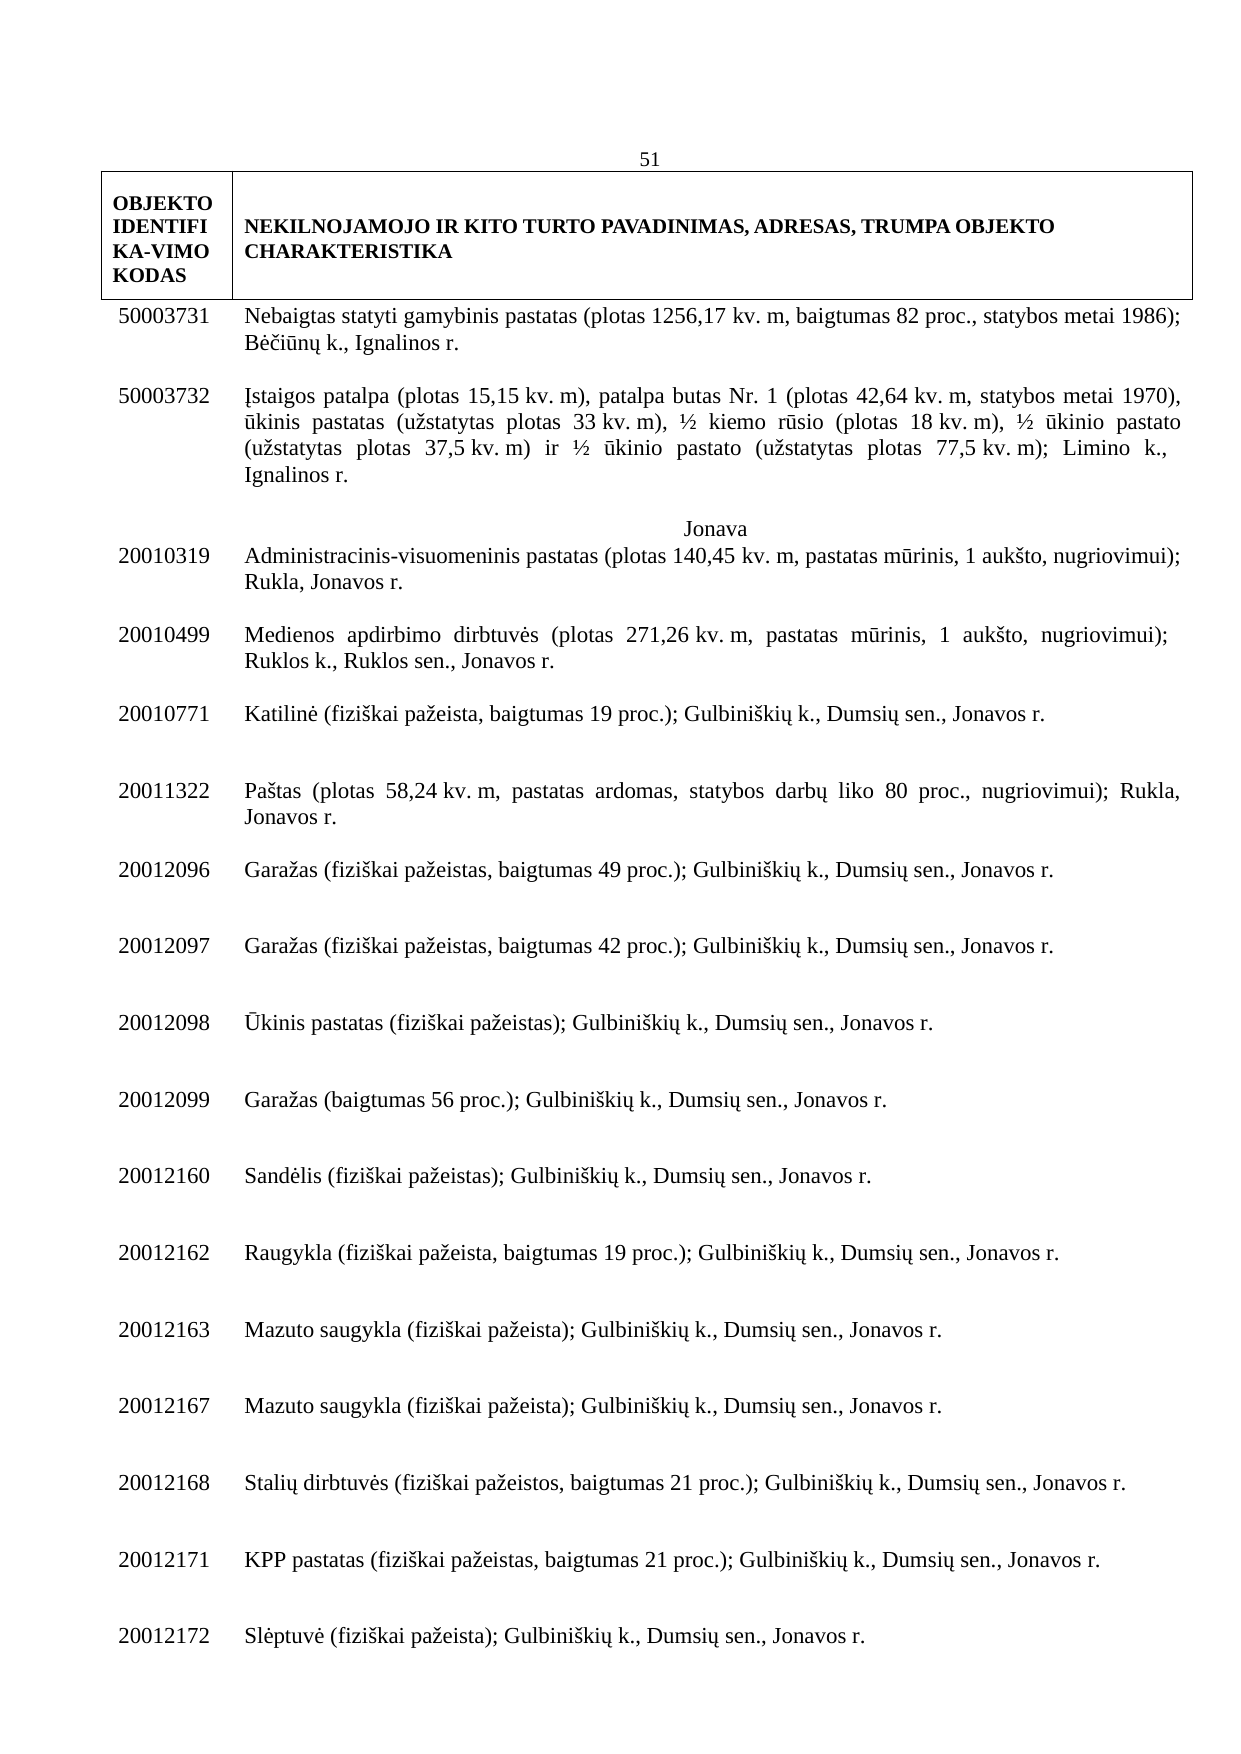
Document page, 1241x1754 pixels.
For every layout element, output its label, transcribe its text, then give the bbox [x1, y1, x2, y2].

table_cell [1193, 933, 1198, 983]
table_cell [1193, 1163, 1198, 1213]
table_cell 20010771 [101, 700, 233, 750]
table_cell [101, 1596, 1198, 1622]
table_cell [1193, 1086, 1198, 1136]
table_cell Medienos apdirbimo dirbtuvės (plotas 271,26 kv. m, pastatas mūrinis, 1 aukšto, nugriovimui); Ruklos k., Ruklos sen., Jonavos r. [233, 621, 1192, 674]
table_cell Mazuto saugykla (fiziškai pažeista); Gulbiniškių k., Dumsių sen., Jonavos r. [233, 1393, 1192, 1443]
table_cell Mazuto saugykla (fiziškai pažeista); Gulbiniškių k., Dumsių sen., Jonavos r. [233, 1316, 1192, 1366]
table_cell KPP pastatas (fiziškai pažeistas, baigtumas 21 proc.); Gulbiniškių k., Dumsių sen., Jonavos r. [233, 1546, 1192, 1596]
table_cell Nebaigtas statyti gamybinis pastatas (plotas 1256,17 kv. m, baigtumas 82 proc., statybos metai 1986); Bėčiūnų k., Ignalinos r. [233, 303, 1192, 355]
table_cell [101, 983, 1198, 1009]
table_cell [1193, 1239, 1198, 1289]
table_cell 20012097 [101, 933, 233, 983]
table_cell Raugykla (fiziškai pažeista, baigtumas 19 proc.); Gulbiniškių k., Dumsių sen., Jonavos r. [233, 1239, 1192, 1289]
table_cell 20012168 [101, 1469, 233, 1519]
table_cell [1193, 303, 1198, 355]
table_cell [101, 1136, 1198, 1162]
table_cell [101, 516, 233, 542]
table_cell [101, 1443, 1198, 1469]
table_cell [1193, 856, 1198, 906]
table_cell 20010319 [101, 542, 233, 594]
table_cell 20011322 [101, 777, 233, 829]
table_cell [101, 1059, 1198, 1086]
table_cell 20012162 [101, 1239, 233, 1289]
table_cell [101, 487, 1198, 513]
table_cell [1193, 1316, 1198, 1366]
table_cell [101, 1289, 1198, 1316]
table_cell 20012171 [101, 1546, 233, 1596]
table_cell Katilinė (fiziškai pažeista, baigtumas 19 proc.); Gulbiniškių k., Dumsių sen., Jonavos r. [233, 700, 1192, 750]
table_cell Jonava [233, 516, 1198, 542]
table_cell [101, 1213, 1198, 1239]
table_cell [101, 674, 1198, 700]
table_cell [101, 1366, 1198, 1392]
table_cell Stalių dirbtuvės (fiziškai pažeistos, baigtumas 21 proc.); Gulbiniškių k., Dumsių sen., Jonavos r. [233, 1469, 1192, 1519]
table_cell 20012172 [101, 1623, 233, 1673]
table_cell [1193, 1469, 1198, 1519]
table_cell Garažas (fiziškai pažeistas, baigtumas 42 proc.); Gulbiniškių k., Dumsių sen., Jonavos r. [233, 933, 1192, 983]
table_cell 20012099 [101, 1086, 233, 1136]
table_cell 20010499 [101, 621, 233, 674]
table_cell [101, 906, 1198, 932]
table_cell Įstaigos patalpa (plotas 15,15 kv. m), patalpa butas Nr. 1 (plotas 42,64 kv. m, statybos metai 1970), ūkinis pastatas (užstatytas plotas 33 kv. m), ½ kiemo rūsio (plotas 18 kv. m), ½ ūkinio pastato (užstatytas plotas 37,5 kv. m) ir ½ ūkinio pastato (užstatytas plotas 77,5 kv. m); Limino k., Ignalinos r. [233, 382, 1192, 487]
table_cell [1193, 777, 1198, 829]
table_cell Paštas (plotas 58,24 kv. m, pastatas ardomas, statybos darbų liko 80 proc., nugriovimui); Rukla, Jonavos r. [233, 777, 1192, 829]
table_cell [1193, 621, 1198, 674]
table_cell [1193, 1546, 1198, 1596]
table_cell 20012167 [101, 1393, 233, 1443]
table_cell Sandėlis (fiziškai pažeistas); Gulbiniškių k., Dumsių sen., Jonavos r. [233, 1163, 1192, 1213]
table_cell [1193, 382, 1198, 487]
table_cell Ūkinis pastatas (fiziškai pažeistas); Gulbiniškių k., Dumsių sen., Jonavos r. [233, 1009, 1192, 1059]
table_cell 20012163 [101, 1316, 233, 1366]
table_cell [101, 595, 1198, 621]
table_cell [101, 750, 1198, 777]
table_cell Garažas (baigtumas 56 proc.); Gulbiniškių k., Dumsių sen., Jonavos r. [233, 1086, 1192, 1136]
table_cell 50003732 [101, 382, 233, 487]
table_cell [1193, 542, 1198, 594]
table_cell Garažas (fiziškai pažeistas, baigtumas 49 proc.); Gulbiniškių k., Dumsių sen., Jonavos r. [233, 856, 1192, 906]
table_cell [1193, 1393, 1198, 1443]
table_cell 20012160 [101, 1163, 233, 1213]
table_cell Slėptuvė (fiziškai pažeista); Gulbiniškių k., Dumsių sen., Jonavos r. [233, 1623, 1192, 1673]
table_cell [101, 829, 1198, 856]
table_cell [1193, 700, 1198, 750]
table_cell Administracinis-visuomeninis pastatas (plotas 140,45 kv. m, pastatas mūrinis, 1 aukšto, nugriovimui); Rukla, Jonavos r. [233, 542, 1192, 594]
table_cell 20012098 [101, 1009, 233, 1059]
table_cell 20012096 [101, 856, 233, 906]
table_cell 50003731 [101, 303, 233, 355]
table_cell [1193, 1623, 1198, 1673]
table_cell [1193, 1009, 1198, 1059]
table_cell [101, 355, 1198, 382]
table_cell [101, 1519, 1198, 1546]
